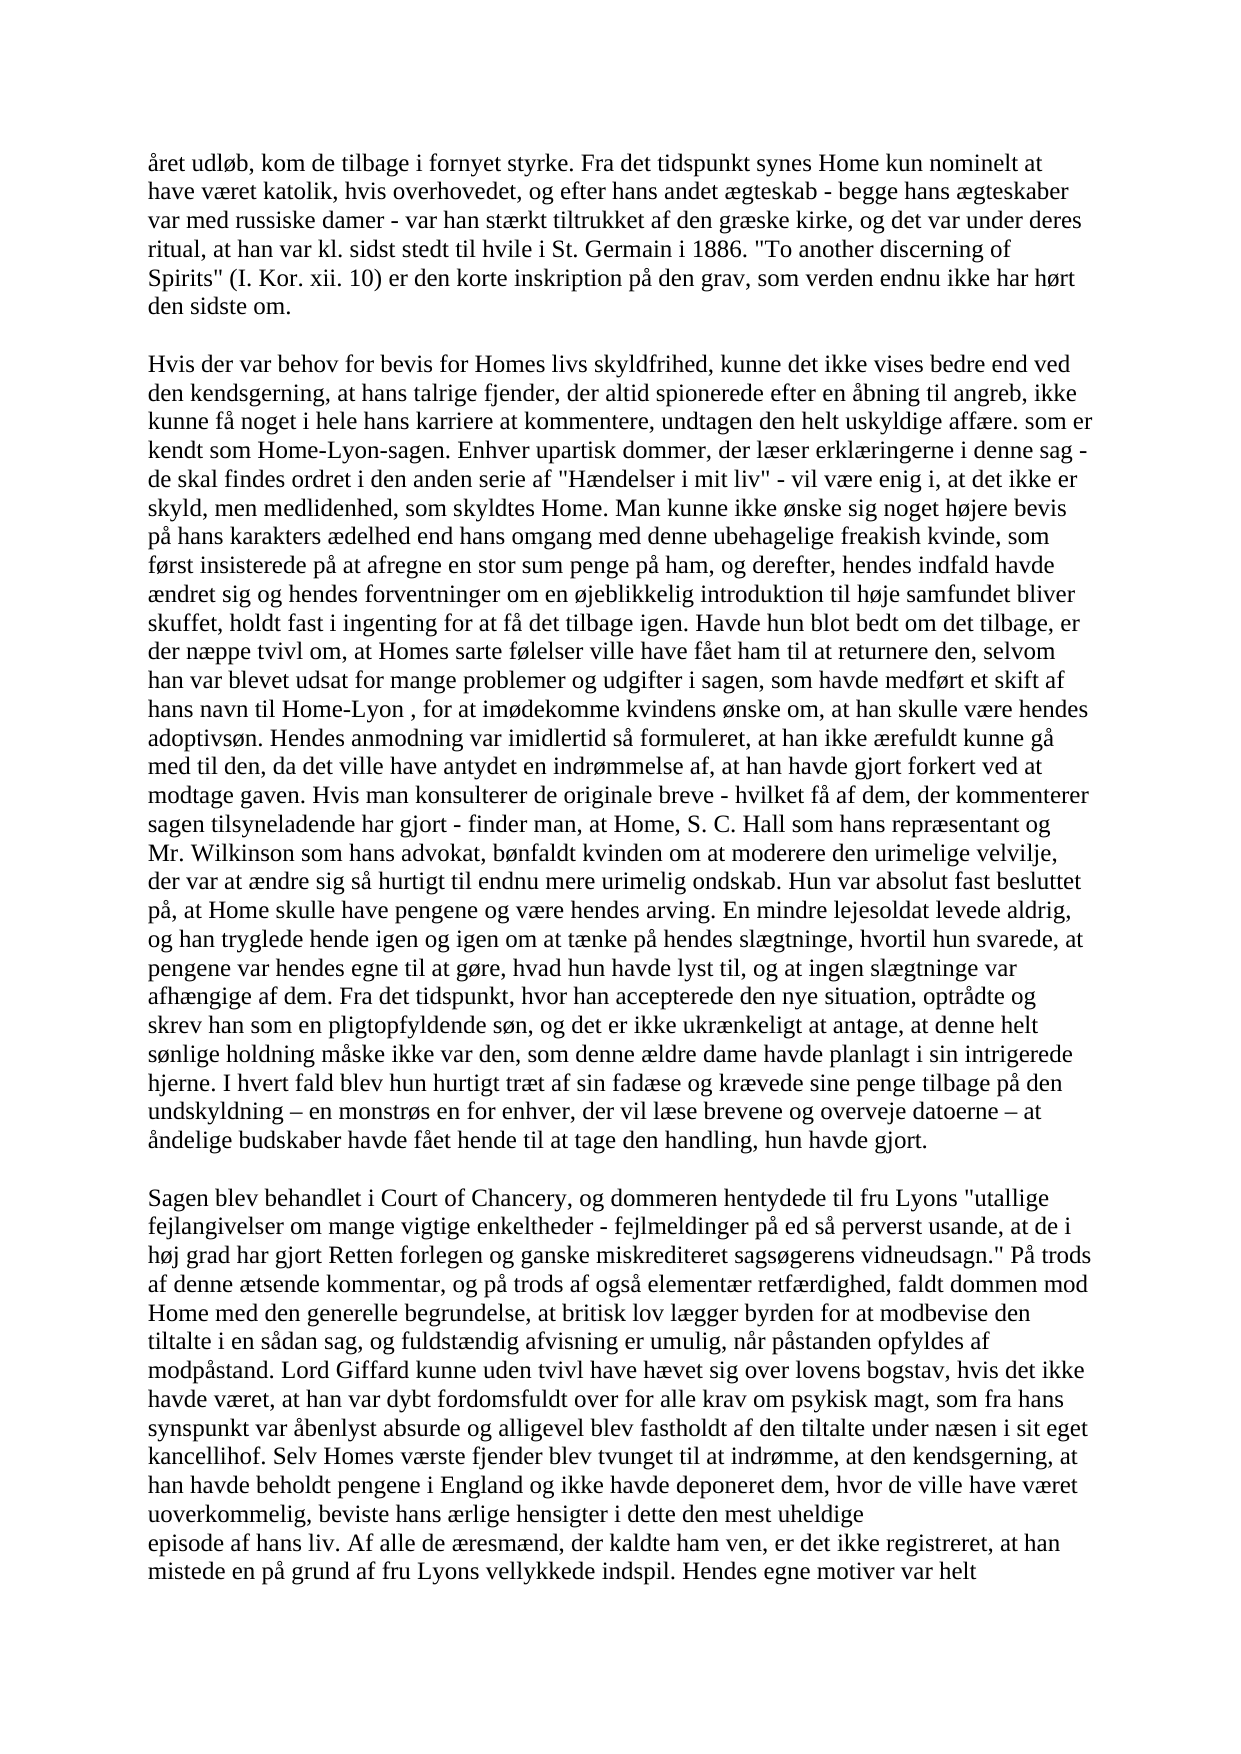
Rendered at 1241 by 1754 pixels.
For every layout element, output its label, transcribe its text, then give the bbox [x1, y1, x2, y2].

text Hvis der var behov for bevis for Homes livs skyldfrihed, kunne det ikke vises bedre end ved den kendsgerning, at hans talrige fjender, der altid spionerede efter en åbning til angreb, ikke kunne få noget i hele hans karriere at kommentere, undtagen den helt uskyldige affære. som er kendt som Home-Lyon-sagen. Enhver upartisk dommer, der læser erklæringerne i denne sag - de skal findes ordret i den anden serie af "Hændelser i mit liv" - vil være enig i, at det ikke er skyld, men medlidenhed, som skyldtes Home. Man kunne ikke ønske sig noget højere bevis på hans karakters ædelhed end hans omgang med denne ubehagelige freakish kvinde, som først insisterede på at afregne en stor sum penge på ham, og derefter, hendes indfald havde ændret sig og hendes forventninger om en øjeblikkelig introduktion til høje samfundet bliver skuffet, holdt fast i ingenting for at få det tilbage igen. Havde hun blot bedt om det tilbage, er der næppe tvivl om, at Homes sarte følelser ville have fået ham til at returnere den, selvom han var blevet udsat for mange problemer og udgifter i sagen, som havde medført et skift af hans navn til Home-Lyon , for at imødekomme kvindens ønske om, at han skulle være hendes adoptivsøn. Hendes anmodning var imidlertid så formuleret, at han ikke ærefuldt kunne gå med til den, da det ville have antydet en indrømmelse af, at han havde gjort forkert ved at modtage gaven. Hvis man konsulterer de originale breve - hvilket få af dem, der kommenterer sagen tilsyneladende har gjort - finder man, at Home, S. C. Hall som hans repræsentant og Mr. Wilkinson som hans advokat, bønfaldt kvinden om at moderere den urimelige velvilje, der var at ændre sig så hurtigt til endnu mere urimelig ondskab. Hun var absolut fast besluttet på, at Home skulle have pengene og være hendes arving. En mindre lejesoldat levede aldrig, og han tryglede hende igen og igen om at tænke på hendes slægtninge, hvortil hun svarede, at pengene var hendes egne til at gøre, hvad hun havde lyst til, og at ingen slægtninge var afhængige af dem. Fra det tidspunkt, hvor han accepterede den nye situation, optrådte og skrev han som en pligtopfyldende søn, og det er ikke ukrænkeligt at antage, at denne helt sønlige holdning måske ikke var den, som denne ældre dame havde planlagt i sin intrigerede hjerne. I hvert fald blev hun hurtigt træt af sin fadæse og krævede sine penge tilbage på den undskyldning – en monstrøs en for enhver, der vil læse brevene og overveje datoerne – at åndelige budskaber havde fået hende til at tage den handling, hun havde gjort. [148, 349, 1093, 1154]
text Sagen blev behandlet i Court of Chancery, og dommeren hentydede til fru Lyons "utallige fejlangivelser om mange vigtige enkeltheder - fejlmeldinger på ed så perverst usande, at de i høj grad har gjort Retten forlegen og ganske miskrediteret sagsøgerens vidneudsagn." På trods af denne ætsende kommentar, og på trods af også elementær retfærdighed, faldt dommen mod Home med den generelle begrundelse, at britisk lov lægger byrden for at modbevise den tiltalte i en sådan sag, og fuldstændig afvisning er umulig, når påstanden opfyldes af modpåstand. Lord Giffard kunne uden tvivl have hævet sig over lovens bogstav, hvis det ikke havde været, at han var dybt fordomsfuldt over for alle krav om psykisk magt, som fra hans synspunkt var åbenlyst absurde og alligevel blev fastholdt af den tiltalte under næsen i sit eget kancellihof. Selv Homes værste fjender blev tvunget til at indrømme, at den kendsgerning, at han havde beholdt pengene i England og ikke havde deponeret dem, hvor de ville have været uoverkommelig, beviste hans ærlige hensigter i dette den mest uheldige [148, 1183, 1093, 1528]
text året udløb, kom de tilbage i fornyet styrke. Fra det tidspunkt synes Home kun nominelt at have været katolik, hvis overhovedet, og efter hans andet ægteskab - begge hans ægteskaber var med russiske damer - var han stærkt tiltrukket af den græske kirke, og det var under deres ritual, at han var kl. sidst stedt til hvile i St. Germain i 1886. "To another discerning of Spirits" (I. Kor. xii. 10) er den korte inskription på den grav, som verden endnu ikke har hørt den sidste om. [148, 148, 1093, 320]
text episode af hans liv. Af alle de æresmænd, der kaldte ham ven, er det ikke registreret, at han mistede en på grund af fru Lyons vellykkede indspil. Hendes egne motiver var helt [148, 1528, 1093, 1585]
